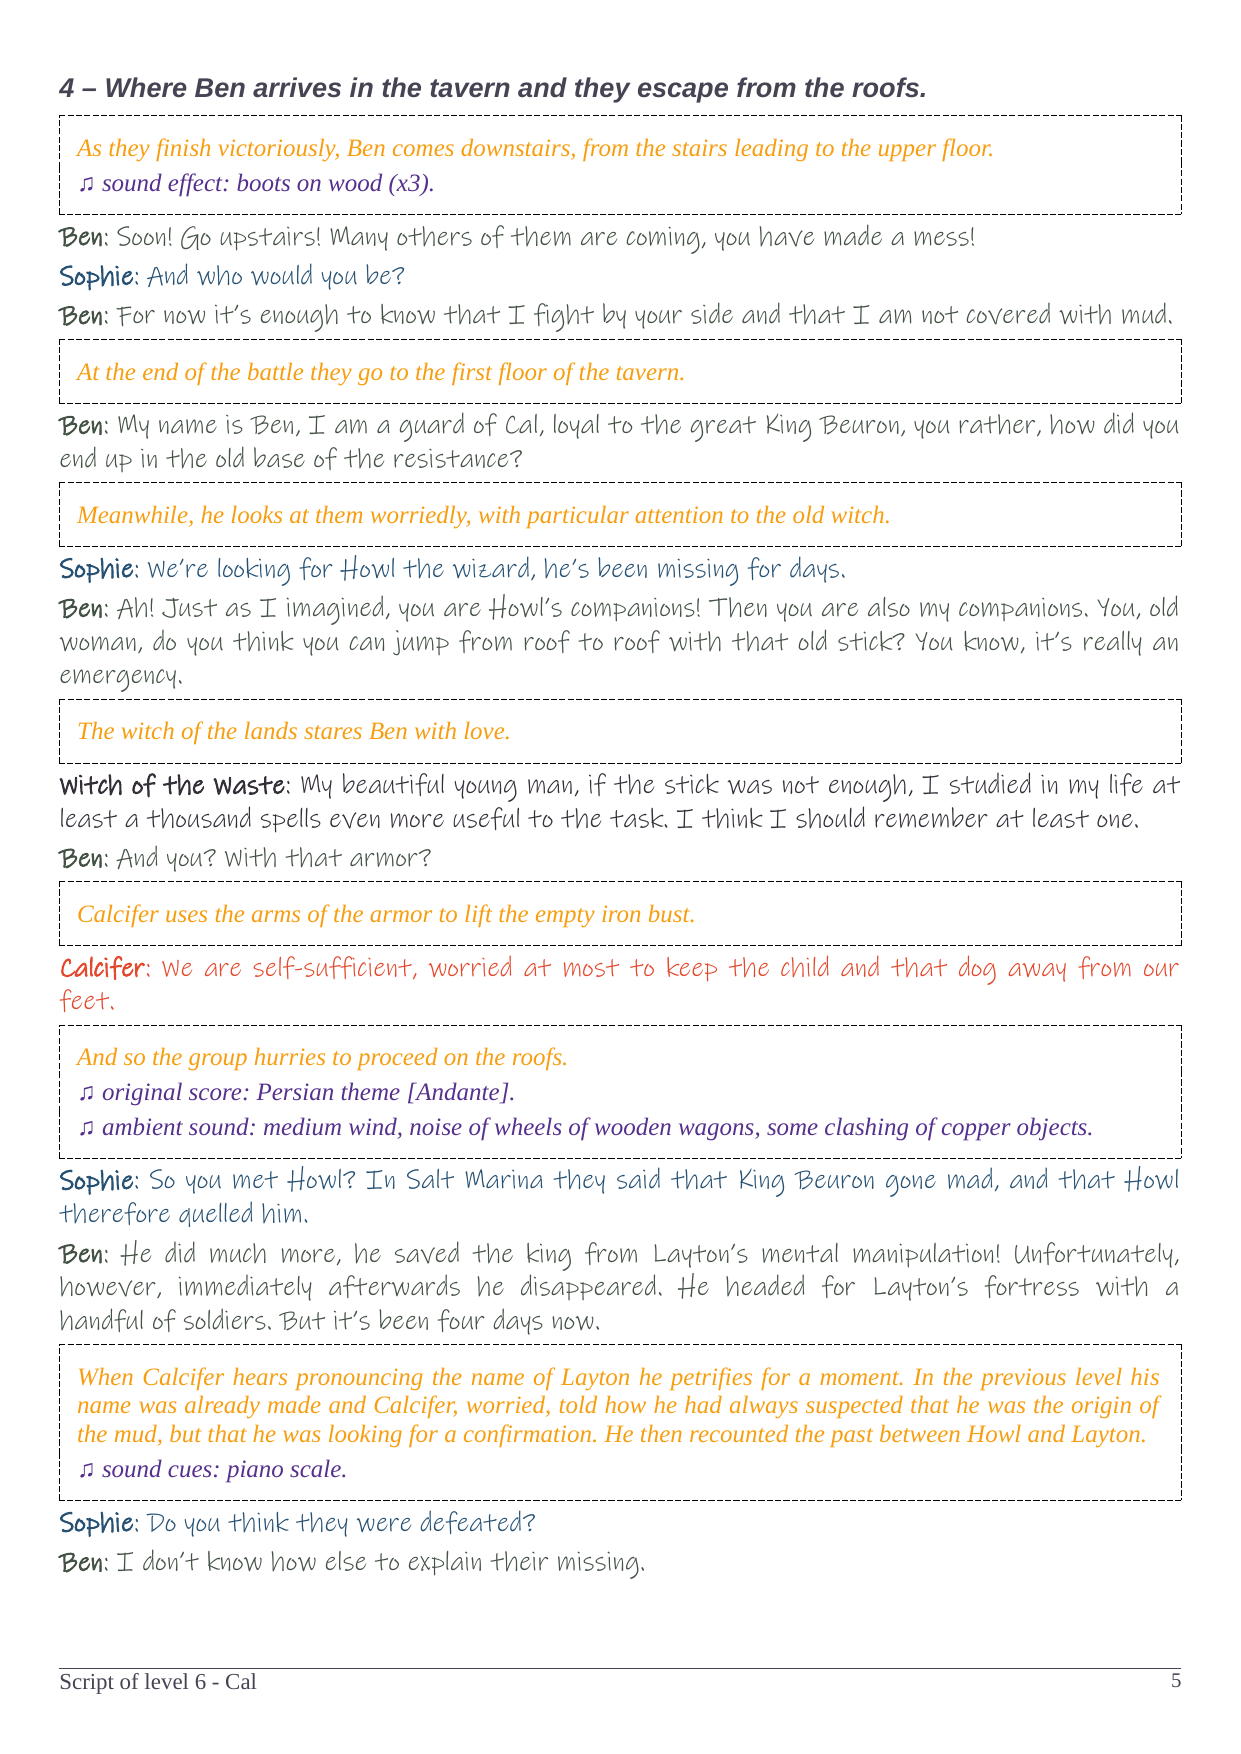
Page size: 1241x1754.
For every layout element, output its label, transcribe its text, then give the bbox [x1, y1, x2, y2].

text Sophie: So you met Howl? In Salt Marina they said that King Beuron gone mad, and that Howl therefore quelled him. [59, 1164, 1181, 1231]
text The witch of the lands stares Ben with love. [59, 698, 1181, 763]
text Ben: And you? With that armor? [59, 842, 1181, 875]
text Ben: My name is Ben, I am a guard of Cal, loyal to the great King Beuron, you rather, how did you end up in the old base of the resistance? [59, 409, 1181, 476]
text As they finish victoriously, Ben comes downstairs, from the stairs leading to the upper floor. [59, 115, 1181, 150]
text Witch of the Waste: My beautiful young man, if the stick was not enough, I studied in my life at least a thousand spells even more useful to the task. I think I should remember at least one. [59, 769, 1181, 836]
text Sophie: We’re looking for Howl the wizard, he’s been missing for days. [59, 552, 1181, 586]
text ♫ sound effect: boots on wood (x3). [59, 150, 1181, 214]
text Ben: I don’t know how else to explain their missing. [59, 1546, 1181, 1579]
text At the end of the battle they go to the first floor of the tavern. [59, 339, 1181, 403]
text Calcifer uses the arms of the armor to lift the empty iron bust. [59, 881, 1181, 946]
text Ben: He did much more, he saved the king from Layton’s mental manipulation! Unfortunately, however, immediately afterwards he disappeared. He headed for Layton’s fortress with a handful of soldiers. But it’s been four days now. [59, 1237, 1181, 1338]
text ♫ original score: Persian theme [Andante]. [59, 1059, 1181, 1094]
text And so the group hurries to proceed on the roofs. [59, 1024, 1181, 1059]
text When Calcifer hears pronouncing the name of Layton he petrifies for a moment. In the previous level his name was already made and Calcifer, worried, told how he had always suspected that he was the origin of the mud, but that he was looking for a confirmation. He then recounted the past between Howl and Layton. [59, 1344, 1181, 1436]
text Calcifer: We are self-sufficient, worried at most to keep the child and that dog away from our feet. [59, 952, 1181, 1019]
text Ben: Ah! Just as I imagined, you are Howl’s companions! Then you are also my companions. You, old woman, do you think you can jump from roof to roof with that old stick? You know, it’s really an emergency. [59, 592, 1181, 692]
text Sophie: And who would you be? [59, 260, 1181, 293]
text ♫ ambient sound: medium wind, noise of wheels of wooden wagons, some clashing of copper objects. [59, 1094, 1181, 1158]
text Ben: Soon! Go upstairs! Many others of them are coming, you have made a mess! [59, 220, 1181, 254]
text Sophie: Do you think they were defeated? [59, 1506, 1181, 1540]
text Meanwhile, he looks at them worriedly, with particular attention to the old witch. [59, 482, 1181, 546]
text Ben: For now it’s enough to know that I fight by your side and that I am not covered with mud. [59, 299, 1181, 333]
subtitle 4 – Where Ben arrives in the tavern and they escape from the roofs. [59, 72, 1181, 103]
text ♫ sound cues: piano scale. [59, 1436, 1181, 1500]
